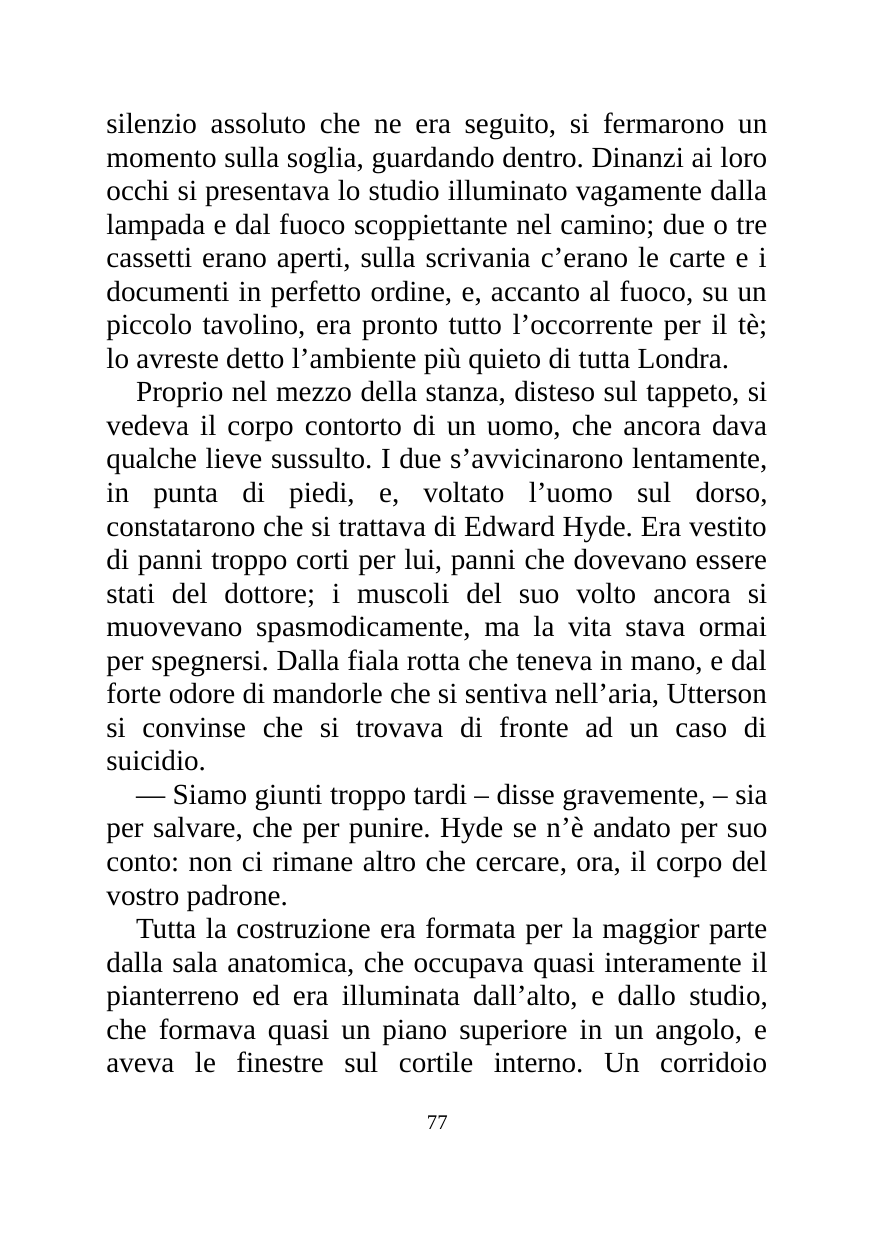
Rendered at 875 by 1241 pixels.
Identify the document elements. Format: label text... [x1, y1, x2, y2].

text — Siamo giunti troppo tardi – disse gravemente, – sia per salvare, che per punire. Hyde se n’è andato per suo conto: non ci rimane altro che cercare, ora, il corpo del vostro padrone. [106, 777, 768, 911]
text silenzio assoluto che ne era seguito, si fermarono un momento sulla soglia, guardando dentro. Dinanzi ai loro occhi si presentava lo studio illuminato vagamente dalla lampada e dal fuoco scoppiettante nel camino; due o tre cassetti erano aperti, sulla scrivania c’erano le carte e i documenti in perfetto ordine, e, accanto al fuoco, su un piccolo tavolino, era pronto tutto l’occorrente per il tè; lo avreste detto l’ambiente più quieto di tutta Londra. [106, 106, 768, 374]
text Tutta la costruzione era formata per la maggior parte dalla sala anatomica, che occupava quasi interamente il pianterreno ed era illuminata dall’alto, e dallo studio, che formava quasi un piano superiore in un angolo, e aveva le finestre sul cortile interno. Un corridoio [106, 911, 768, 1079]
text Proprio nel mezzo della stanza, disteso sul tappeto, si vedeva il corpo contorto di un uomo, che ancora dava qualche lieve sussulto. I due s’avvicinarono lentamente, in punta di piedi, e, voltato l’uomo sul dorso, constatarono che si trattava di Edward Hyde. Era vestito di panni troppo corti per lui, panni che dovevano essere stati del dottore; i muscoli del suo volto ancora si muovevano spasmodicamente, ma la vita stava ormai per spegnersi. Dalla fiala rotta che teneva in mano, e dal forte odore di mandorle che si sentiva nell’aria, Utterson si convinse che si trovava di fronte ad un caso di suicidio. [106, 374, 768, 777]
